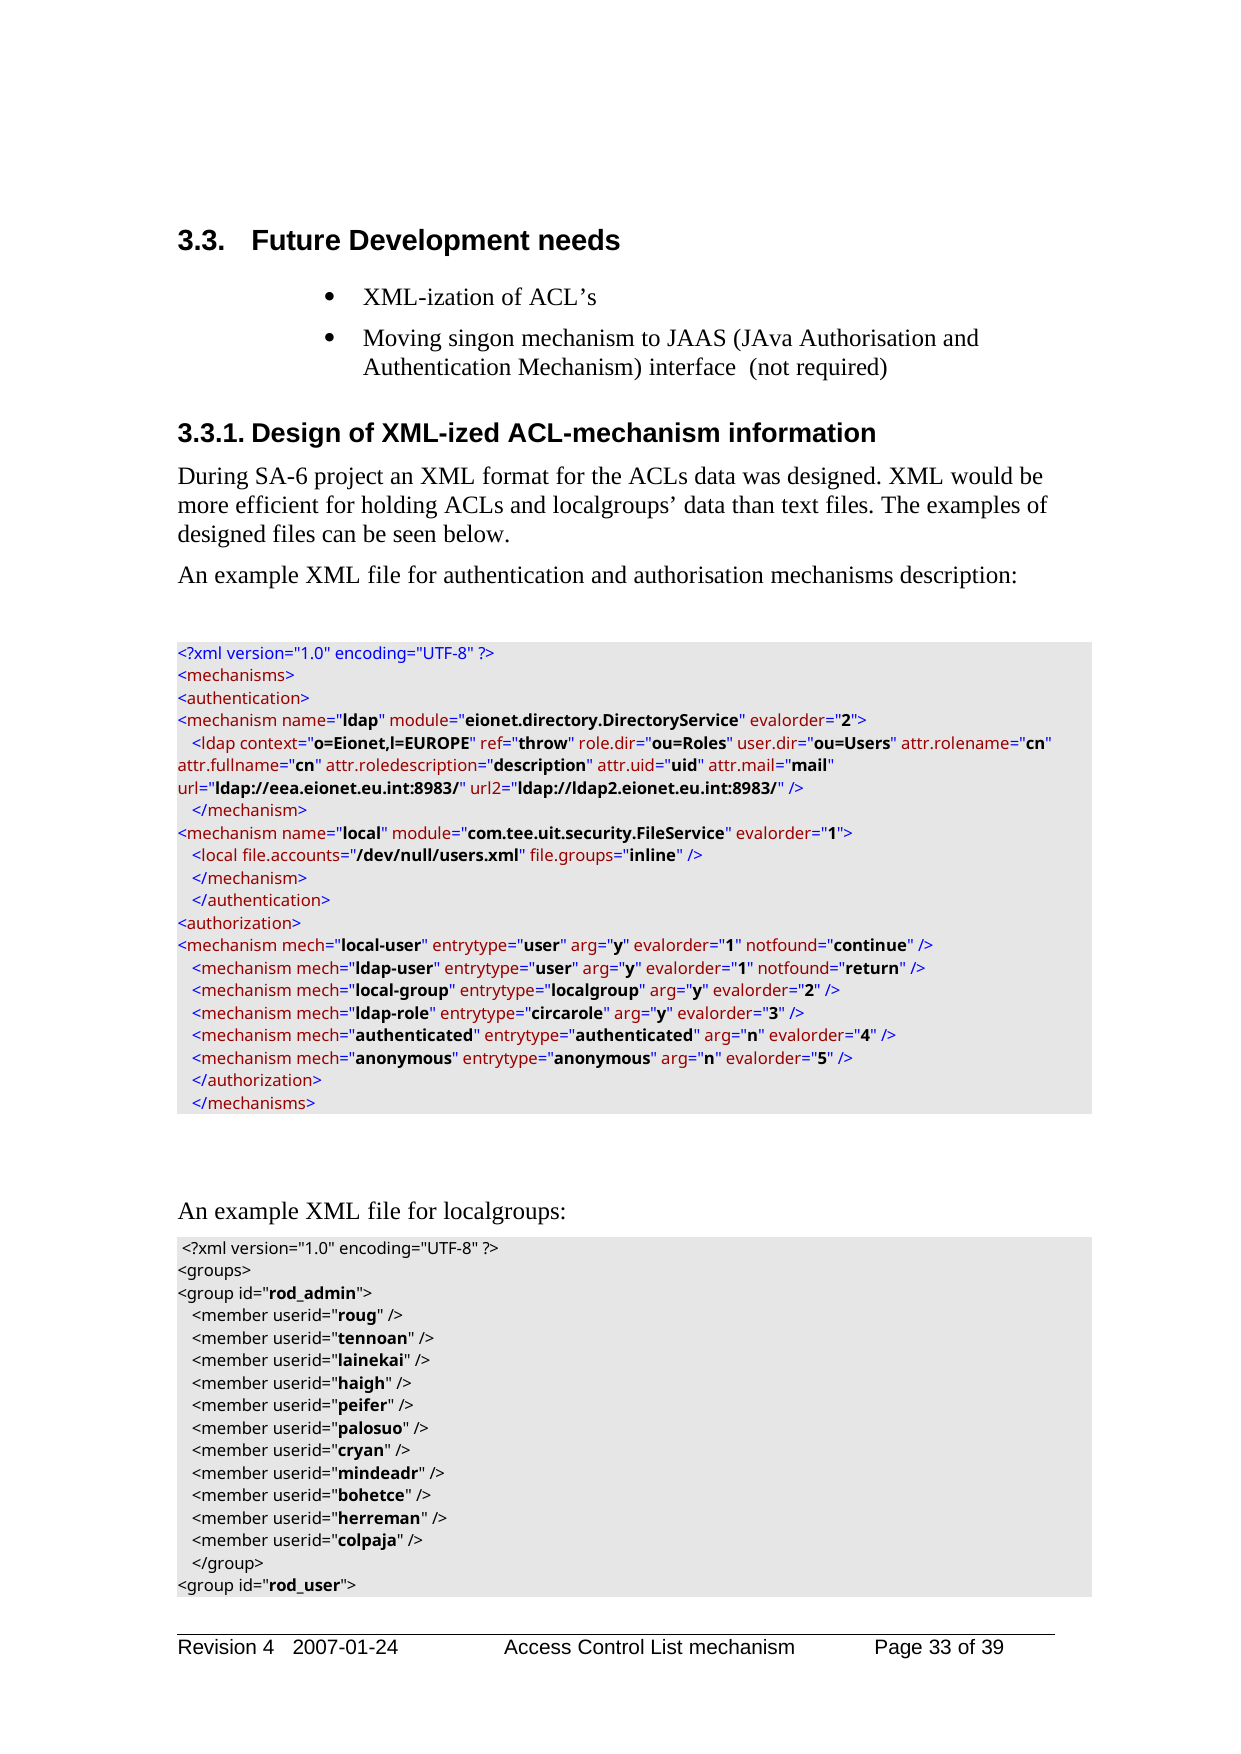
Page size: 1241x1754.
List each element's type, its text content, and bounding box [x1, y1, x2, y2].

list </group> [177, 1552, 1092, 1574]
subtitle Future Development needs [177, 223, 1092, 257]
list <mechanism name="ldap" module="eionet.directory.DirectoryService" evalorder="2"> [177, 709, 1092, 732]
list <member userid="colpaja" /> [177, 1529, 1092, 1552]
list <mechanism mech="local-user" entrytype="user" arg="y" evalorder="1" notfound="continue" /> [177, 934, 1092, 957]
list <member userid="tennoan" /> [177, 1327, 1092, 1349]
list <group id="rod_admin"> [177, 1282, 1092, 1304]
list <member userid="lainekai" /> [177, 1349, 1092, 1372]
list </mechanism> [177, 799, 1092, 822]
text An example XML file for localgroups: [177, 1196, 1092, 1225]
list <member userid="haigh" /> [177, 1372, 1092, 1394]
list <mechanism name="local" module="com.tee.uit.security.FileService" evalorder="1"> [177, 822, 1092, 844]
text An example XML file for authentication and authorisation mechanisms description: [177, 560, 1092, 589]
list </mechanisms> [177, 1092, 1092, 1114]
list <?xml version="1.0" encoding="UTF-8" ?> [177, 642, 1092, 664]
list <member userid="herreman" /> [177, 1507, 1092, 1529]
list <mechanism mech="anonymous" entrytype="anonymous" arg="n" evalorder="5" /> [177, 1047, 1092, 1069]
list <groups> [177, 1259, 1092, 1282]
list <mechanism mech="authenticated" entrytype="authenticated" arg="n" evalorder="4" /> [177, 1024, 1092, 1047]
list <mechanism mech="ldap-role" entrytype="circarole" arg="y" evalorder="3" /> [177, 1002, 1092, 1024]
list <ldap context="o=Eionet,l=EUROPE" ref="throw" role.dir="ou=Roles" user.dir="ou=Users" attr.rolename="cn" attr.fullname="cn" attr.roledescription="description" attr.uid="uid" attr.mail="mail" url="ldap://eea.eionet.eu.int:8983/" url2="ldap://ldap2.eionet.eu.int:8983/" /> [177, 732, 1092, 799]
list <authorization> [177, 912, 1092, 934]
list <member userid="palosuo" /> [177, 1417, 1092, 1439]
list <mechanism mech="local-group" entrytype="localgroup" arg="y" evalorder="2" /> [177, 979, 1092, 1002]
list </authorization> [177, 1069, 1092, 1092]
text During SA-6 project an XML format for the ACLs data was designed. XML would be more efficient for holding ACLs and localgroups’ data than text files. The examples of designed files can be seen below. [177, 461, 1092, 548]
list </authentication> [177, 889, 1092, 912]
list <?xml version="1.0" encoding="UTF-8" ?> [177, 1237, 1092, 1259]
list <member userid="roug" /> [177, 1304, 1092, 1327]
list <member userid="mindeadr" /> [177, 1462, 1092, 1484]
list <member userid="cryan" /> [177, 1439, 1092, 1462]
list XML-ization of ACL’s [325, 282, 1092, 311]
list Moving singon mechanism to JAAS (JAva Authorisation and Authentication Mechanism) interface (not required) [325, 322, 1092, 381]
list <mechanisms> [177, 664, 1092, 687]
list <member userid="bohetce" /> [177, 1484, 1092, 1507]
list <authentication> [177, 687, 1092, 709]
list <mechanism mech="ldap-user" entrytype="user" arg="y" evalorder="1" notfound="return" /> [177, 957, 1092, 979]
subtitle Design of XML-ized ACL-mechanism information [177, 417, 1092, 448]
list </mechanism> [177, 867, 1092, 889]
list <local file.accounts="/dev/null/users.xml" file.groups="inline" /> [177, 844, 1092, 867]
list <group id="rod_user"> [177, 1574, 1092, 1597]
list <member userid="peifer" /> [177, 1394, 1092, 1417]
